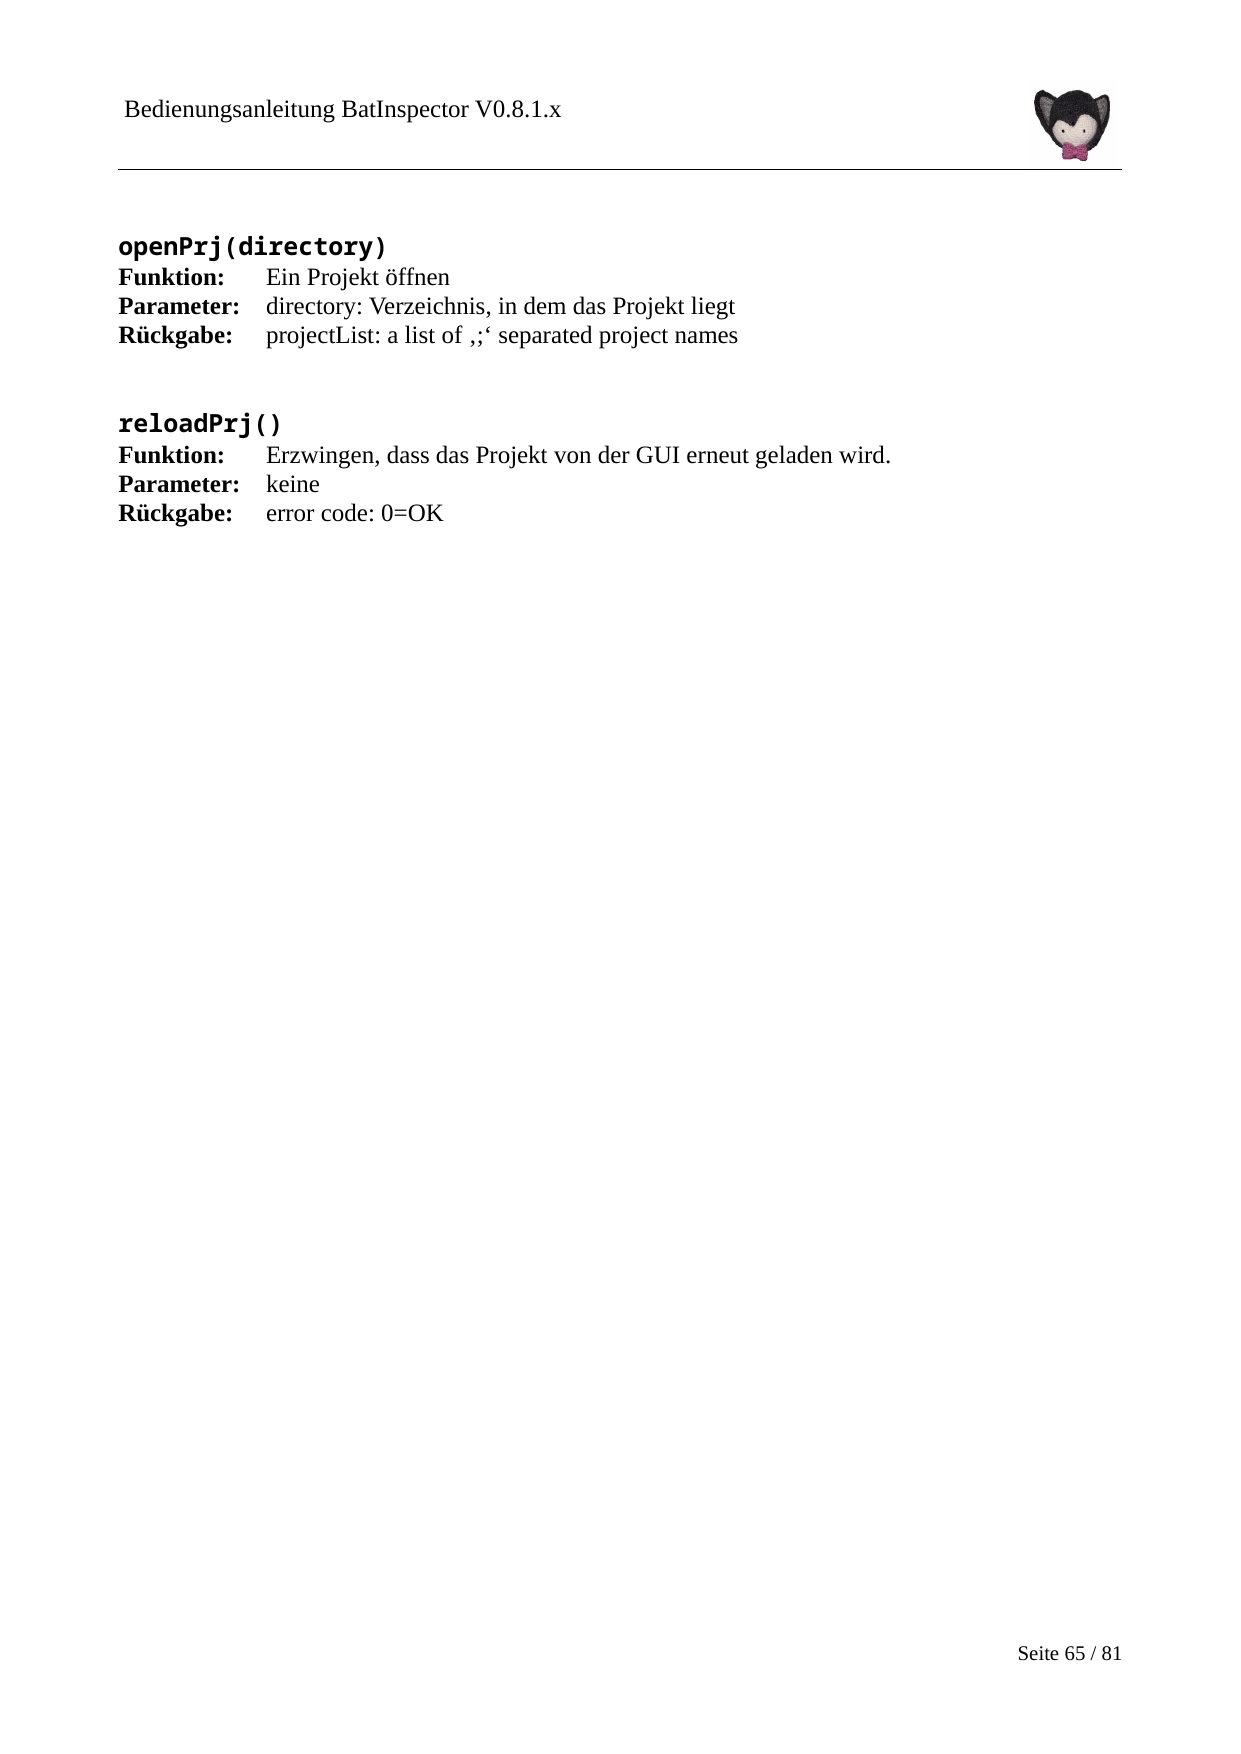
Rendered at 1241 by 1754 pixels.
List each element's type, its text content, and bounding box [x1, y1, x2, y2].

picture [1030, 80, 1119, 169]
text Funktion: Ein Projekt öffnen [118, 262, 1122, 291]
text openPrj(directory) [118, 228, 1122, 262]
text Funktion: Erzwingen, dass das Projekt von der GUI erneut geladen wird. [118, 440, 1122, 469]
text reloadPrj() [118, 406, 1122, 440]
text Parameter: keine Rückgabe: error code: 0=OK [118, 469, 1122, 526]
text Parameter: directory: Verzeichnis, in dem das Projekt liegt Rückgabe: projectList: a list of ‚;‘ separated project names [118, 291, 1122, 348]
